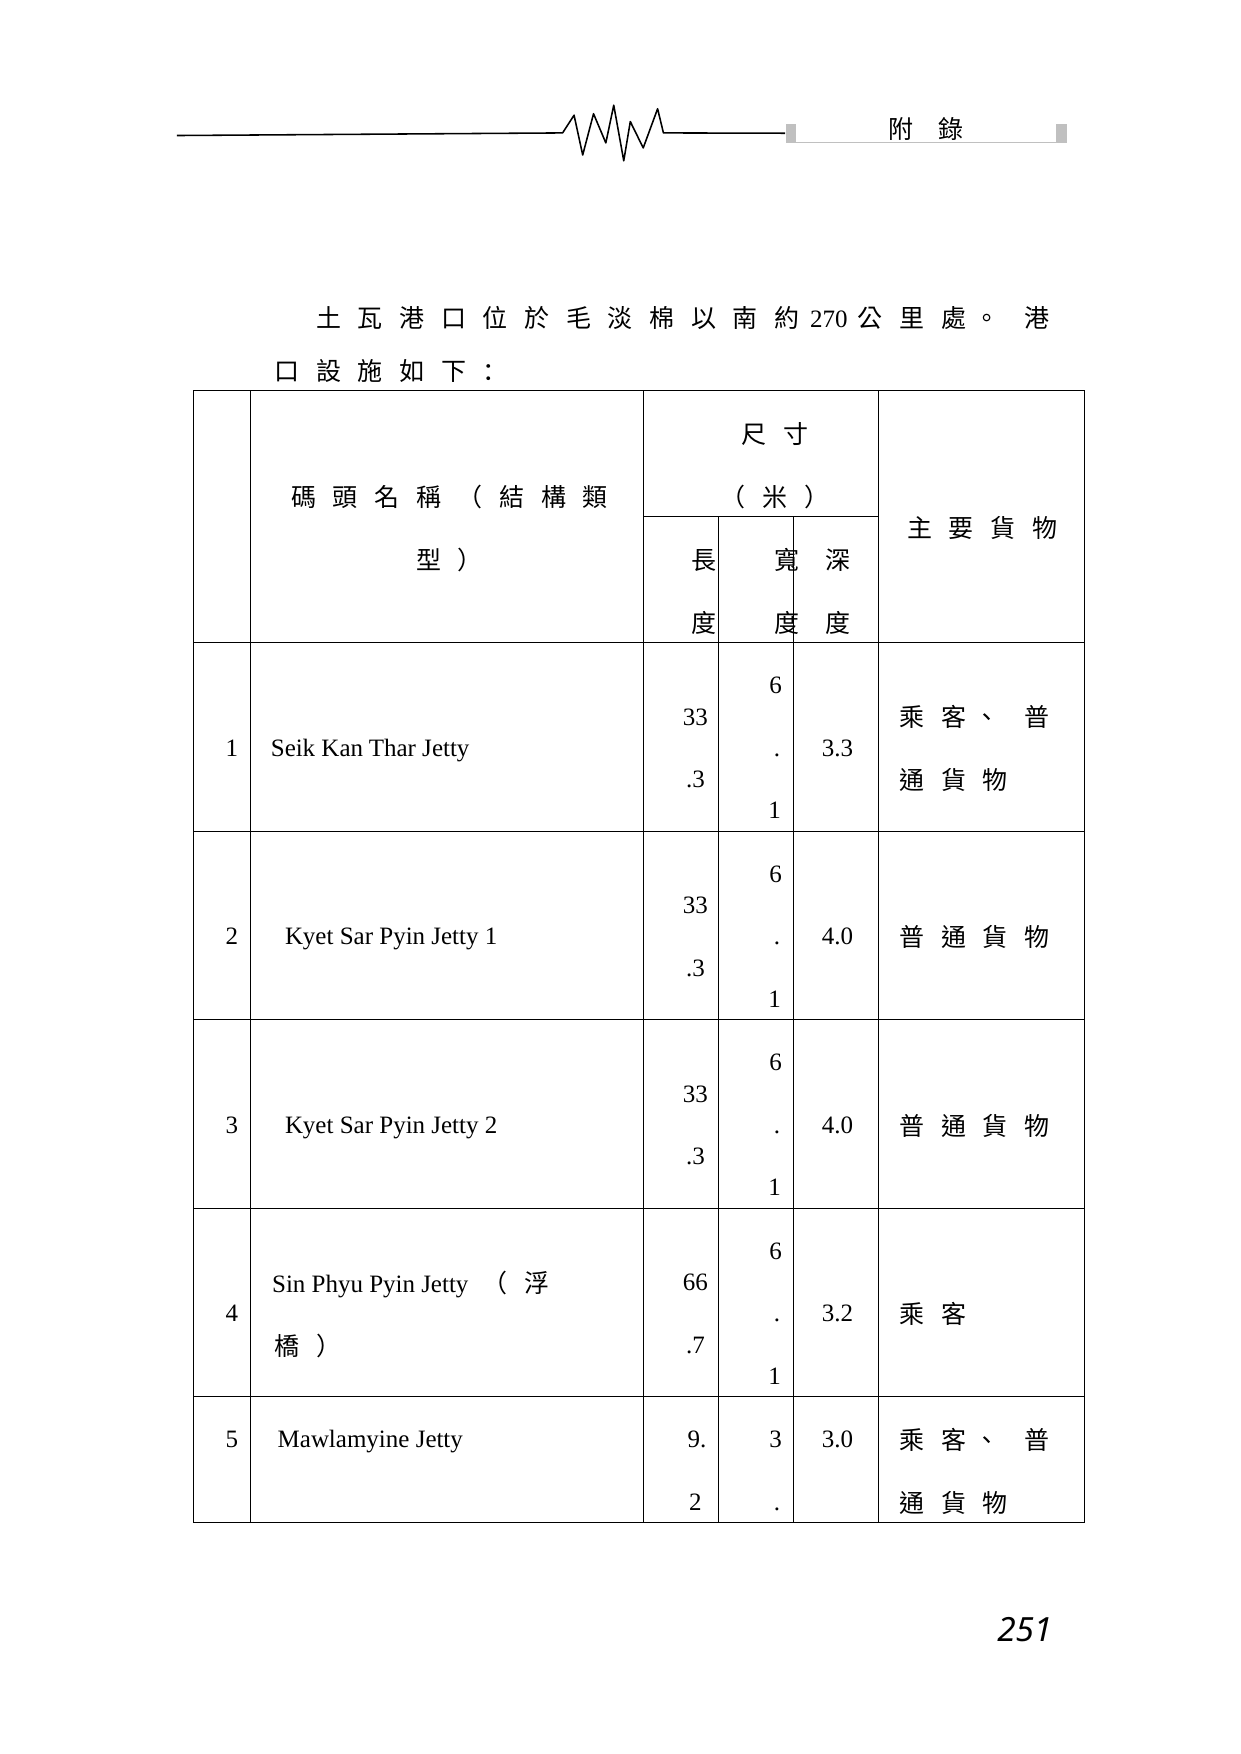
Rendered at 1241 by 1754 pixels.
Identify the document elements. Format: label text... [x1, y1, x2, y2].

table_cell 2 [194, 832, 250, 1019]
table_cell 3.2 [794, 1209, 878, 1396]
table_cell 33.3 [644, 832, 718, 1019]
table_cell 普通貨物 [879, 1020, 1084, 1208]
table_cell 乘客、普通貨物 [879, 1397, 1084, 1522]
table_cell 6.1 [719, 1209, 793, 1396]
table_cell 33.3 [644, 643, 718, 831]
table_cell 6.1 [719, 1020, 793, 1208]
table_cell 3.3 [794, 643, 878, 831]
table_header 碼頭名稱（結構類型） [251, 391, 643, 642]
table_header [194, 391, 250, 642]
table_cell 33.3 [644, 1020, 718, 1208]
table_cell 寬度 [719, 517, 793, 642]
table_cell 4.0 [794, 832, 878, 1019]
table_cell 6.1 [719, 643, 793, 831]
table_header 主要貨物 [879, 391, 1084, 642]
table_cell 普通貨物 [879, 832, 1084, 1019]
table_cell Seik Kan Thar Jetty [251, 643, 643, 831]
table_cell 9.2 [644, 1397, 718, 1522]
table_cell Kyet Sar Pyin Jetty 1 [251, 832, 643, 1019]
table_cell Sin Phyu Pyin Jetty（浮橋） [251, 1209, 643, 1396]
table_cell 3.0 [794, 1397, 878, 1522]
table_cell 5 [194, 1397, 250, 1522]
table_cell Mawlamyine Jetty [251, 1397, 643, 1522]
table_header 尺寸（米） [644, 391, 878, 516]
table_cell 3. [719, 1397, 793, 1522]
table_cell 深度 [794, 517, 878, 642]
table_cell 4.0 [794, 1020, 878, 1208]
table_cell 6.1 [719, 832, 793, 1019]
table_cell 66.7 [644, 1209, 718, 1396]
table_cell 1 [194, 643, 250, 831]
table_cell 長度 [644, 517, 718, 642]
table_cell 乘客、普通貨物 [879, 643, 1084, 831]
table_cell 3 [194, 1020, 250, 1208]
text 土瓦港口位於毛淡棉以南約270公里處。港口設施如下： [254, 265, 1058, 390]
table_cell 乘客 [879, 1209, 1084, 1396]
table_cell 4 [194, 1209, 250, 1396]
table_cell Kyet Sar Pyin Jetty 2 [251, 1020, 643, 1208]
